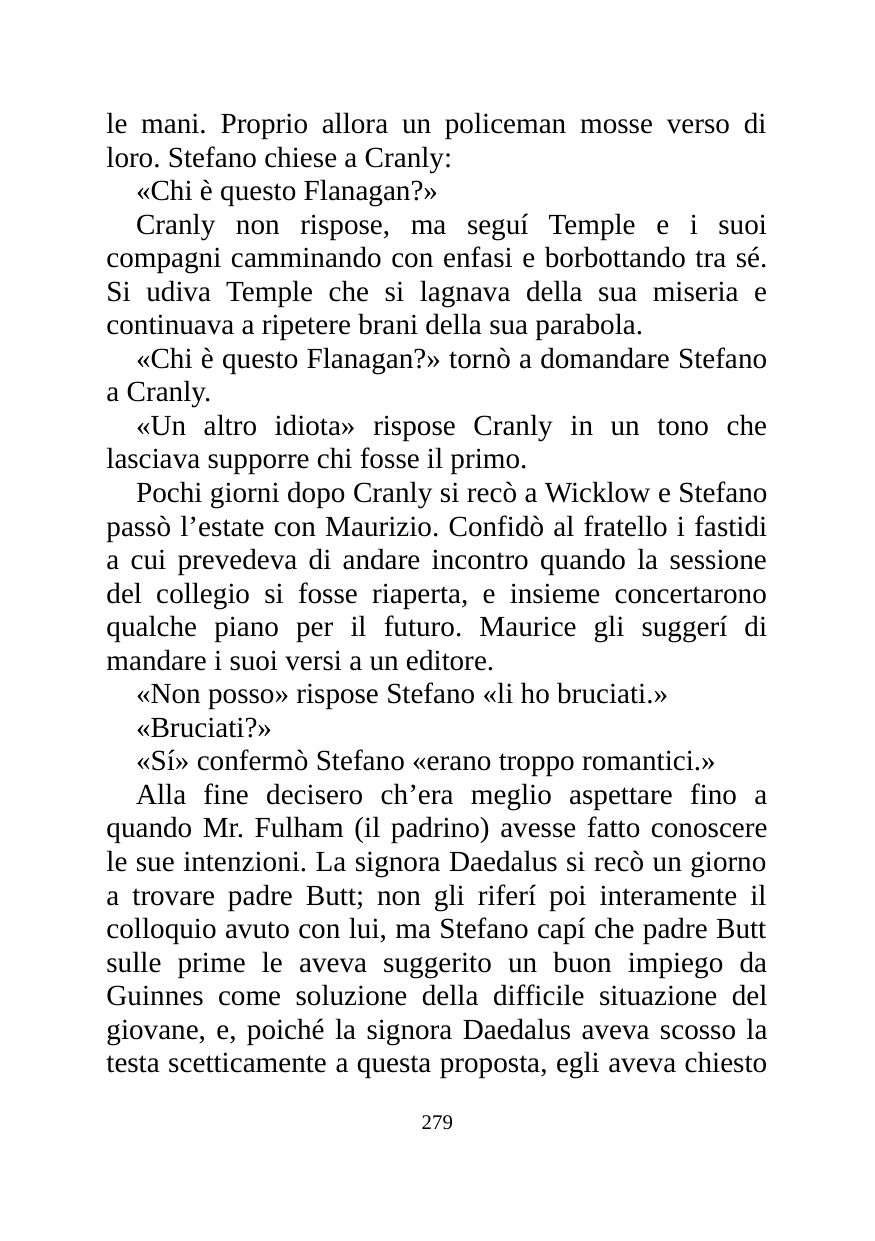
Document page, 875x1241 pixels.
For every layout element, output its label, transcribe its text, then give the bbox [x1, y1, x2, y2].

text «Bruciati?» [106, 710, 768, 743]
text «Chi è questo Flanagan?» tornò a domandare Stefano a Cranly. [106, 341, 768, 408]
text «Sí» confermò Stefano «erano troppo romantici.» [106, 743, 768, 777]
text le mani. Proprio allora un policeman mosse verso di loro. Stefano chiese a Cranly: [106, 106, 768, 173]
text «Non posso» rispose Stefano «li ho bruciati.» [106, 676, 768, 710]
text «Un altro idiota» rispose Cranly in un tono che lasciava supporre chi fosse il primo. [106, 408, 768, 475]
text «Chi è questo Flanagan?» [106, 173, 768, 207]
text Alla fine decisero ch’era meglio aspettare fino a quando Mr. Fulham (il padrino) avesse fatto conoscere le sue intenzioni. La signora Daedalus si recò un giorno a trovare padre Butt; non gli riferí poi interamente il colloquio avuto con lui, ma Stefano capí che padre Butt sulle prime le aveva suggerito un buon impiego da Guinnes come soluzione della difficile situazione del giovane, e, poiché la signora Daedalus aveva scosso la testa scetticamente a questa proposta, egli aveva chiesto [106, 777, 768, 1079]
text Pochi giorni dopo Cranly si recò a Wicklow e Stefano passò l’estate con Maurizio. Confidò al fratello i fastidi a cui prevedeva di andare incontro quando la sessione del collegio si fosse riaperta, e insieme concertarono qualche piano per il futuro. Maurice gli suggerí di mandare i suoi versi a un editore. [106, 475, 768, 676]
text Cranly non rispose, ma seguí Temple e i suoi compagni camminando con enfasi e borbottando tra sé. Si udiva Temple che si lagnava della sua miseria e continuava a ripetere brani della sua parabola. [106, 207, 768, 341]
